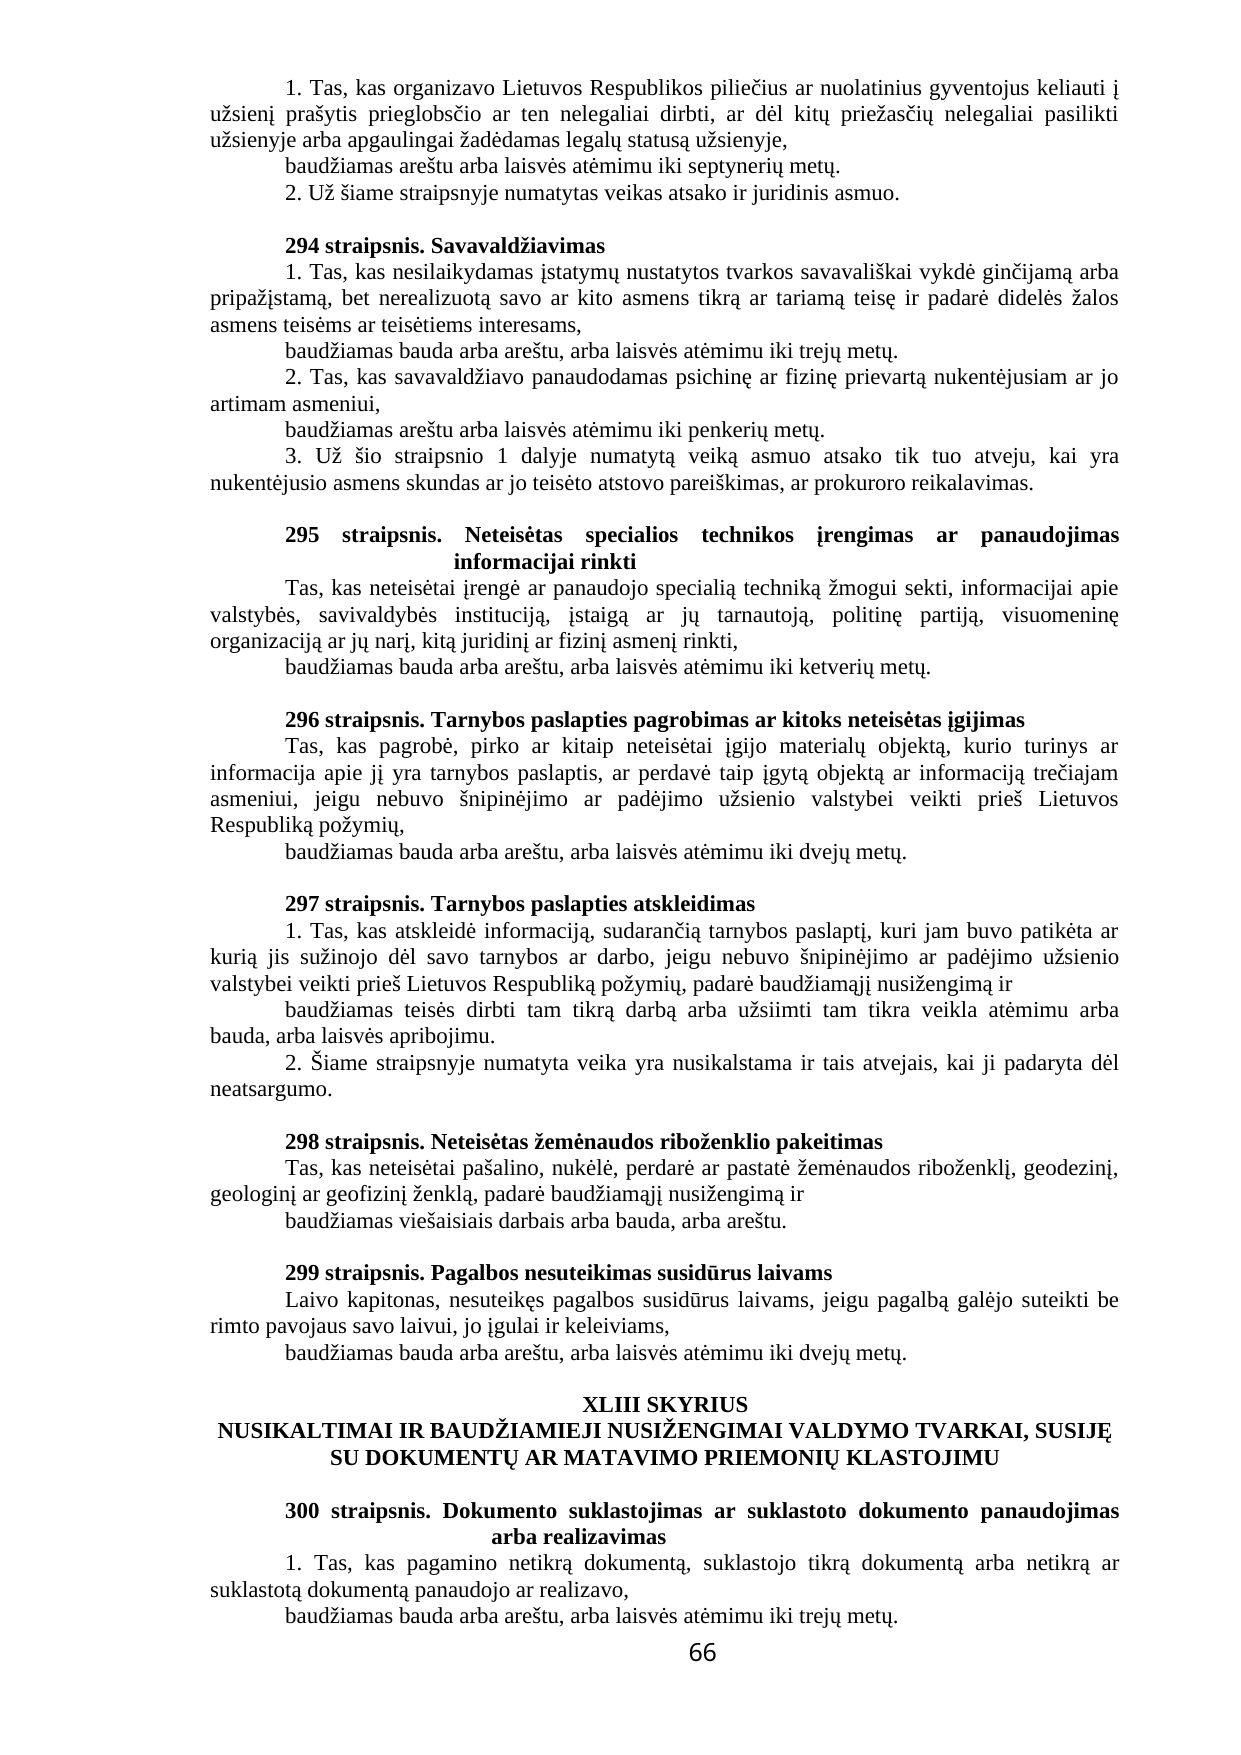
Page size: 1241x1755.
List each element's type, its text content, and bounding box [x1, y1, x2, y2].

text baudžiamas viešaisiais darbais arba bauda, arba areštu. [210, 1207, 1120, 1233]
text 1. Tas, kas nesilaikydamas įstatymų nustatytos tvarkos savavališkai vykdė ginčijamą arba pripažįstamą, bet nerealizuotą savo ar kito asmens tikrą ar tariamą teisę ir padarė didelės žalos asmens teisėms ar teisėtiems interesams, [210, 258, 1120, 337]
text 3. Už šio straipsnio 1 dalyje numatytą veiką asmuo atsako tik tuo atveju, kai yra nukentėjusio asmens skundas ar jo teisėto atstovo pareiškimas, ar prokuroro reikalavimas. [210, 442, 1120, 495]
text 295 straipsnis. Neteisėtas specialios technikos įrengimas ar panaudojimas informacijai rinkti [285, 522, 1120, 574]
text baudžiamas areštu arba laisvės atėmimu iki penkerių metų. [210, 416, 1120, 442]
text NUSIKALTIMAI IR BAUDŽIAMIEJI NUSIŽENGIMAI VALDYMO TVARKAI, SUSIJĘ SU DOKUMENTŲ AR MATAVIMO PRIEMONIŲ KLASTOJIMU [210, 1418, 1120, 1470]
text 1. Tas, kas pagamino netikrą dokumentą, suklastojo tikrą dokumentą arba netikrą ar suklastotą dokumentą panaudojo ar realizavo, [210, 1549, 1120, 1602]
text Tas, kas neteisėtai pašalino, nukėlė, perdarė ar pastatė žemėnaudos riboženklį, geodezinį, geologinį ar geofizinį ženklą, padarė baudžiamąjį nusižengimą ir [210, 1154, 1120, 1207]
text 1. Tas, kas atskleidė informaciją, sudarančią tarnybos paslaptį, kuri jam buvo patikėta ar kurią jis sužinojo dėl savo tarnybos ar darbo, jeigu nebuvo šnipinėjimo ar padėjimo užsienio valstybei veikti prieš Lietuvos Respubliką požymių, padarė baudžiamąjį nusižengimą ir [210, 917, 1120, 996]
text baudžiamas teisės dirbti tam tikrą darbą arba užsiimti tam tikra veikla atėmimu arba bauda, arba laisvės apribojimu. [210, 996, 1120, 1049]
text 2. Šiame straipsnyje numatyta veika yra nusikalstama ir tais atvejais, kai ji padaryta dėl neatsargumo. [210, 1049, 1120, 1101]
text 296 straipsnis. Tarnybos paslapties pagrobimas ar kitoks neteisėtas įgijimas [285, 706, 1120, 732]
text 1. Tas, kas organizavo Lietuvos Respublikos piliečius ar nuolatinius gyventojus keliauti į užsienį prašytis prieglobsčio ar ten nelegaliai dirbti, ar dėl kitų priežasčių nelegaliai pasilikti užsienyje arba apgaulingai žadėdamas legalų statusą užsienyje, [210, 73, 1120, 153]
text Tas, kas pagrobė, pirko ar kitaip neteisėtai įgijo materialų objektą, kurio turinys ar informacija apie jį yra tarnybos paslaptis, ar perdavė taip įgytą objektą ar informaciją trečiajam asmeniui, jeigu nebuvo šnipinėjimo ar padėjimo užsienio valstybei veikti prieš Lietuvos Respubliką požymių, [210, 732, 1120, 838]
text XLIII SKYRIUS [210, 1391, 1120, 1418]
text baudžiamas areštu arba laisvės atėmimu iki septynerių metų. [210, 153, 1120, 179]
text baudžiamas bauda arba areštu, arba laisvės atėmimu iki trejų metų. [210, 337, 1120, 363]
text baudžiamas bauda arba areštu, arba laisvės atėmimu iki ketverių metų. [210, 653, 1120, 680]
text 2. Tas, kas savavaldžiavo panaudodamas psichinę ar fizinę prievartą nukentėjusiam ar jo artimam asmeniui, [210, 363, 1120, 416]
text 297 straipsnis. Tarnybos paslapties atskleidimas [210, 891, 1120, 917]
text baudžiamas bauda arba areštu, arba laisvės atėmimu iki dvejų metų. [210, 1338, 1120, 1365]
text 300 straipsnis. Dokumento suklastojimas ar suklastoto dokumento panaudojimas arba realizavimas [285, 1497, 1120, 1549]
text 2. Už šiame straipsnyje numatytas veikas atsako ir juridinis asmuo. [210, 179, 1120, 205]
text Laivo kapitonas, nesuteikęs pagalbos susidūrus laivams, jeigu pagalbą galėjo suteikti be rimto pavojaus savo laivui, jo įgulai ir keleiviams, [210, 1286, 1120, 1338]
text baudžiamas bauda arba areštu, arba laisvės atėmimu iki trejų metų. [210, 1602, 1120, 1628]
text Tas, kas neteisėtai įrengė ar panaudojo specialią techniką žmogui sekti, informacijai apie valstybės, savivaldybės instituciją, įstaigą ar jų tarnautoją, politinę partiją, visuomeninę organizaciją ar jų narį, kitą juridinį ar fizinį asmenį rinkti, [210, 574, 1120, 653]
text 298 straipsnis. Neteisėtas žemėnaudos riboženklio pakeitimas [210, 1128, 1120, 1154]
text 299 straipsnis. Pagalbos nesuteikimas susidūrus laivams [210, 1259, 1120, 1286]
text 294 straipsnis. Savavaldžiavimas [210, 232, 1120, 258]
text baudžiamas bauda arba areštu, arba laisvės atėmimu iki dvejų metų. [210, 838, 1120, 864]
